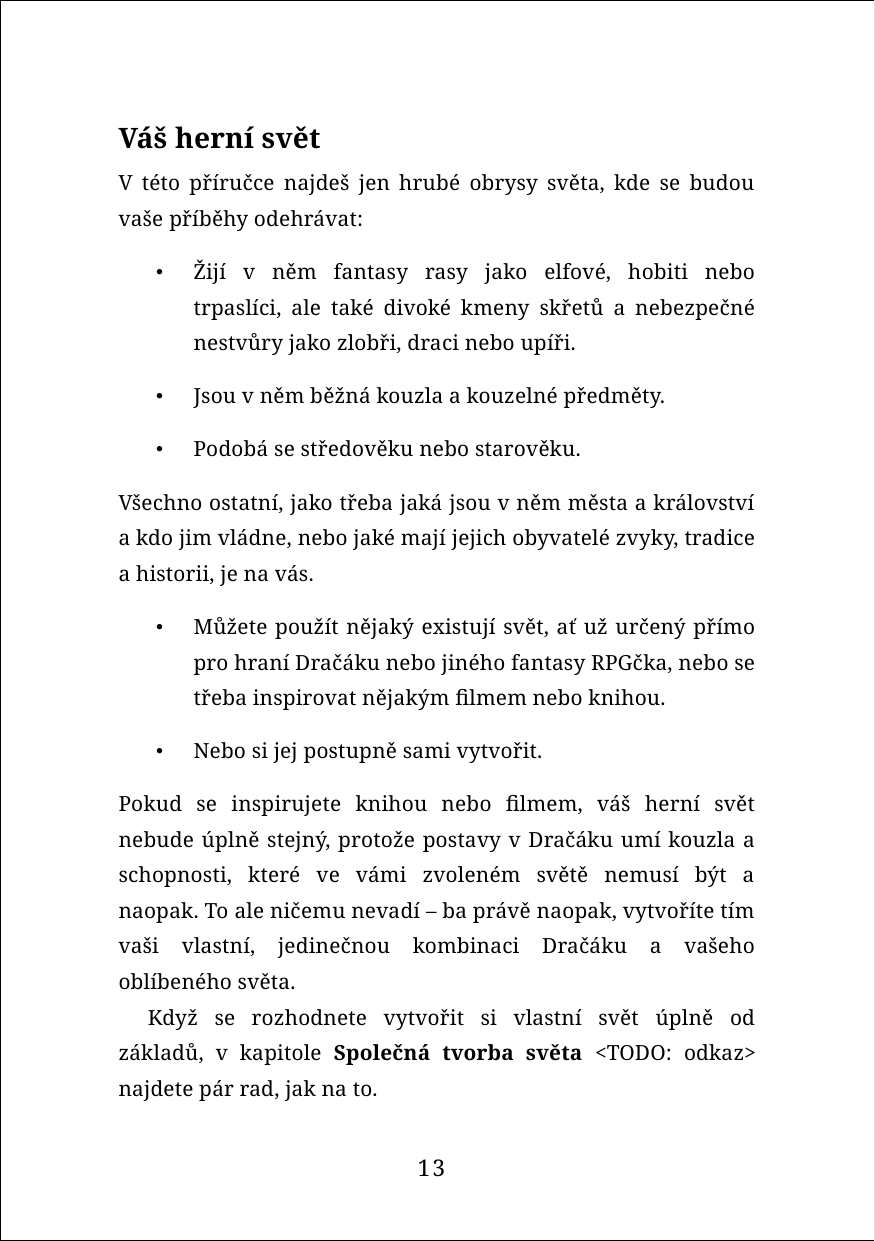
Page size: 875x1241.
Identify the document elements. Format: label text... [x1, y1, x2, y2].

text Pokud se inspirujete knihou nebo filmem, váš herní svět nebude úplně stejný, protože postavy v Dračáku umí kouzla a schopnosti, které ve vámi zvoleném světě nemusí být a naopak. To ale ničemu nevadí – ba právě naopak, vytvoříte tím vaši vlastní, jedinečnou kombinaci Dračáku a vašeho oblíbeného světa. Když se rozhodnete vytvořit si vlastní svět úplně od základů, v kapitole Společná tvorba světa <TODO: odkaz> najdete pár rad, jak na to. [118, 789, 756, 1102]
list Jsou v něm běžná kouzla a kouzelné předměty. [156, 381, 756, 410]
subtitle Váš herní svět [118, 118, 756, 157]
text V této příručce najdeš jen hrubé obrysy světa, kde se budou vaše příběhy odehrávat: [118, 168, 756, 232]
list Žijí v něm fantasy rasy jako elfové, hobiti nebo trpaslíci, ale také divoké kmeny skřetů a nebezpečné nestvůry jako zlobři, draci nebo upíři. [156, 257, 756, 357]
list Podobá se středověku nebo starověku. [156, 434, 756, 463]
list Nebo si jej postupně sami vytvořit. [156, 736, 756, 765]
list Můžete použít nějaký existují svět, ať už určený přímo pro hraní Dračáku nebo jiného fantasy RPGčka, nebo se třeba inspirovat nějakým filmem nebo knihou. [156, 612, 756, 712]
text Všechno ostatní, jako třeba jaká jsou v něm města a království a kdo jim vládne, nebo jaké mají jejich obyvatelé zvyky, tradice a historii, je na vás. [118, 488, 756, 587]
